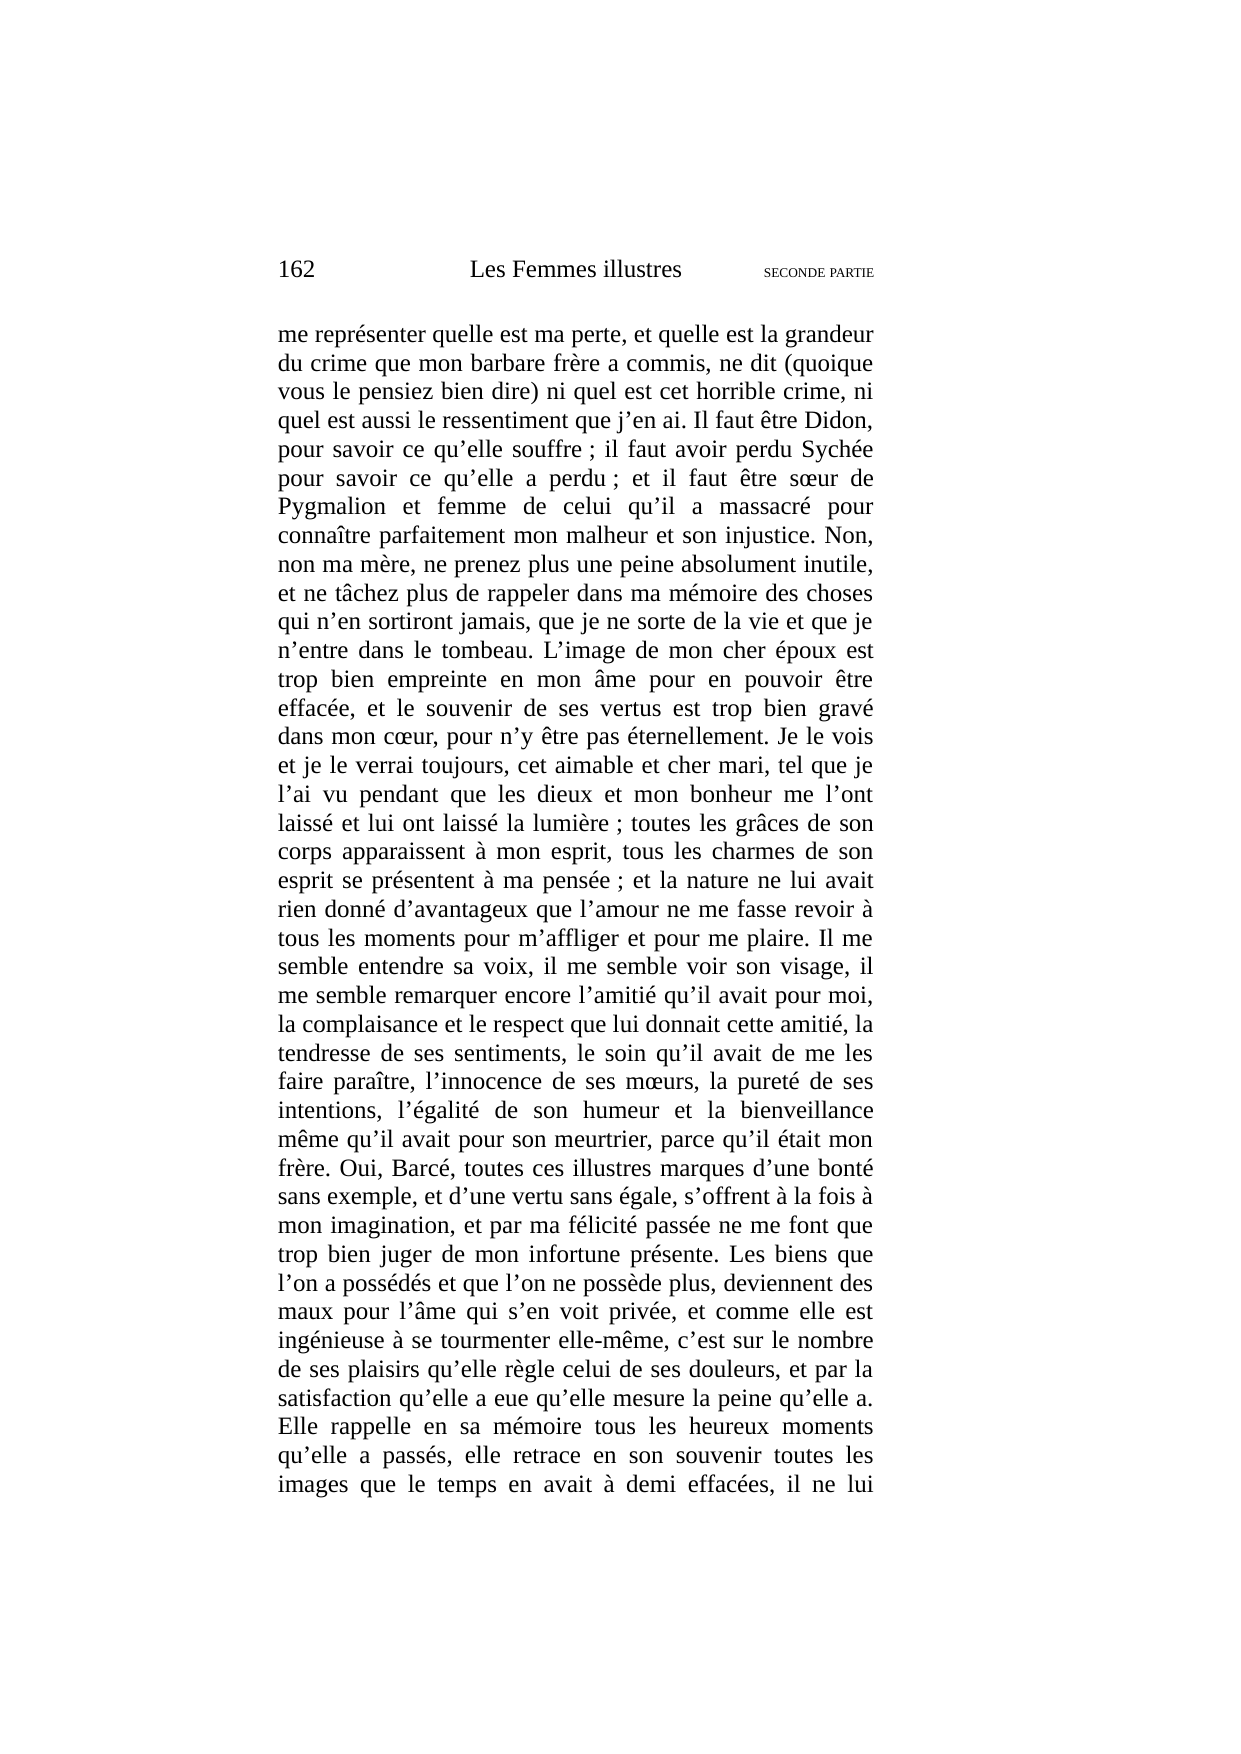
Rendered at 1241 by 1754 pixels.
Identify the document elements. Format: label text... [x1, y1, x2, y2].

text me représenter quelle est ma perte, et quelle est la grandeur du crime que mon barbare frère a commis, ne dit (quoique vous le pensiez bien dire) ni quel est cet horrible crime, ni quel est aussi le ressentiment que j’en ai. Il faut être Didon, pour savoir ce qu’elle souffre ; il faut avoir perdu Sychée pour savoir ce qu’elle a perdu ; et il faut être sœur de Pygmalion et femme de celui qu’il a massacré pour connaître parfaitement mon malheur et son injustice. Non, non ma mère, ne prenez plus une peine absolument inutile, et ne tâchez plus de rappeler dans ma mémoire des choses qui n’en sortiront jamais, que je ne sorte de la vie et que je n’entre dans le tombeau. L’image de mon cher époux est trop bien empreinte en mon âme pour en pouvoir être effacée, et le souvenir de ses vertus est trop bien gravé dans mon cœur, pour n’y être pas éternellement. Je le vois et je le verrai toujours, cet aimable et cher mari, tel que je l’ai vu pendant que les dieux et mon bonheur me l’ont laissé et lui ont laissé la lumière ; toutes les grâces de son corps apparaissent à mon esprit, tous les charmes de son esprit se présentent à ma pensée ; et la nature ne lui avait rien donné d’avantageux que l’amour ne me fasse revoir à tous les moments pour m’affliger et pour me plaire. Il me semble entendre sa voix, il me semble voir son visage, il me semble remarquer encore l’amitié qu’il avait pour moi, la complaisance et le respect que lui donnait cette amitié, la tendresse de ses sentiments, le soin qu’il avait de me les faire paraître, l’innocence de ses mœurs, la pureté de ses intentions, l’égalité de son humeur et la bienveillance même qu’il avait pour son meurtrier, parce qu’il était mon frère. Oui, Barcé, toutes ces illustres marques d’une bonté sans exemple, et d’une vertu sans égale, s’offrent à la fois à mon imagination, et par ma félicité passée ne me font que trop bien juger de mon infortune présente. Les biens que l’on a possédés et que l’on ne possède plus, deviennent des maux pour l’âme qui s’en voit privée, et comme elle est ingénieuse à se tourmenter elle-même, c’est sur le nombre de ses plaisirs qu’elle règle celui de ses douleurs, et par la satisfaction qu’elle a eue qu’elle mesure la peine qu’elle a. Elle rappelle en sa mémoire tous les heureux moments qu’elle a passés, elle retrace en son souvenir toutes les images que le temps en avait à demi effacées, il ne lui [278, 319, 874, 1498]
